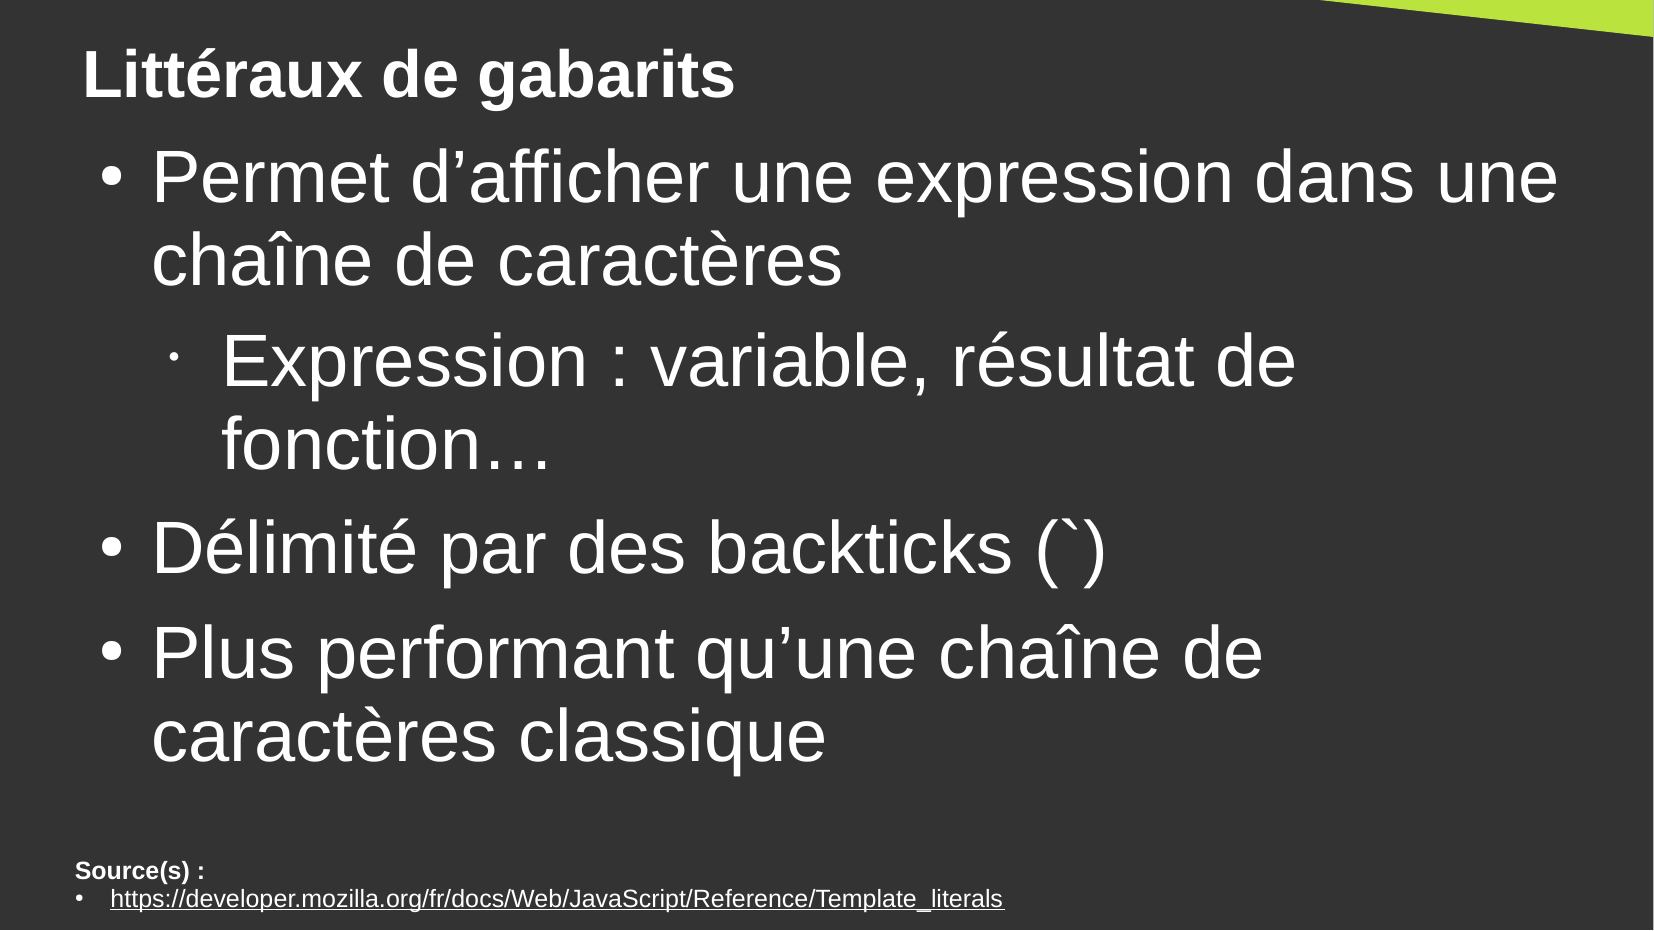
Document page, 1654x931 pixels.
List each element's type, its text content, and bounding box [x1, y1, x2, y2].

list Permet d’afficher une expression dans une chaîne de caractères Expression : variable, résultat de fonction… Délimité par des backticks (`) Plus performant qu’une chaîne de caractères classique [80, 135, 1595, 780]
text_box [1319, 0, 1654, 38]
text_box Source(s) : https://developer.mozilla.org/fr/docs/Web/JavaScript/Reference/Template_literals [60, 820, 1583, 920]
title Littéraux de gabarits [82, 37, 1571, 114]
